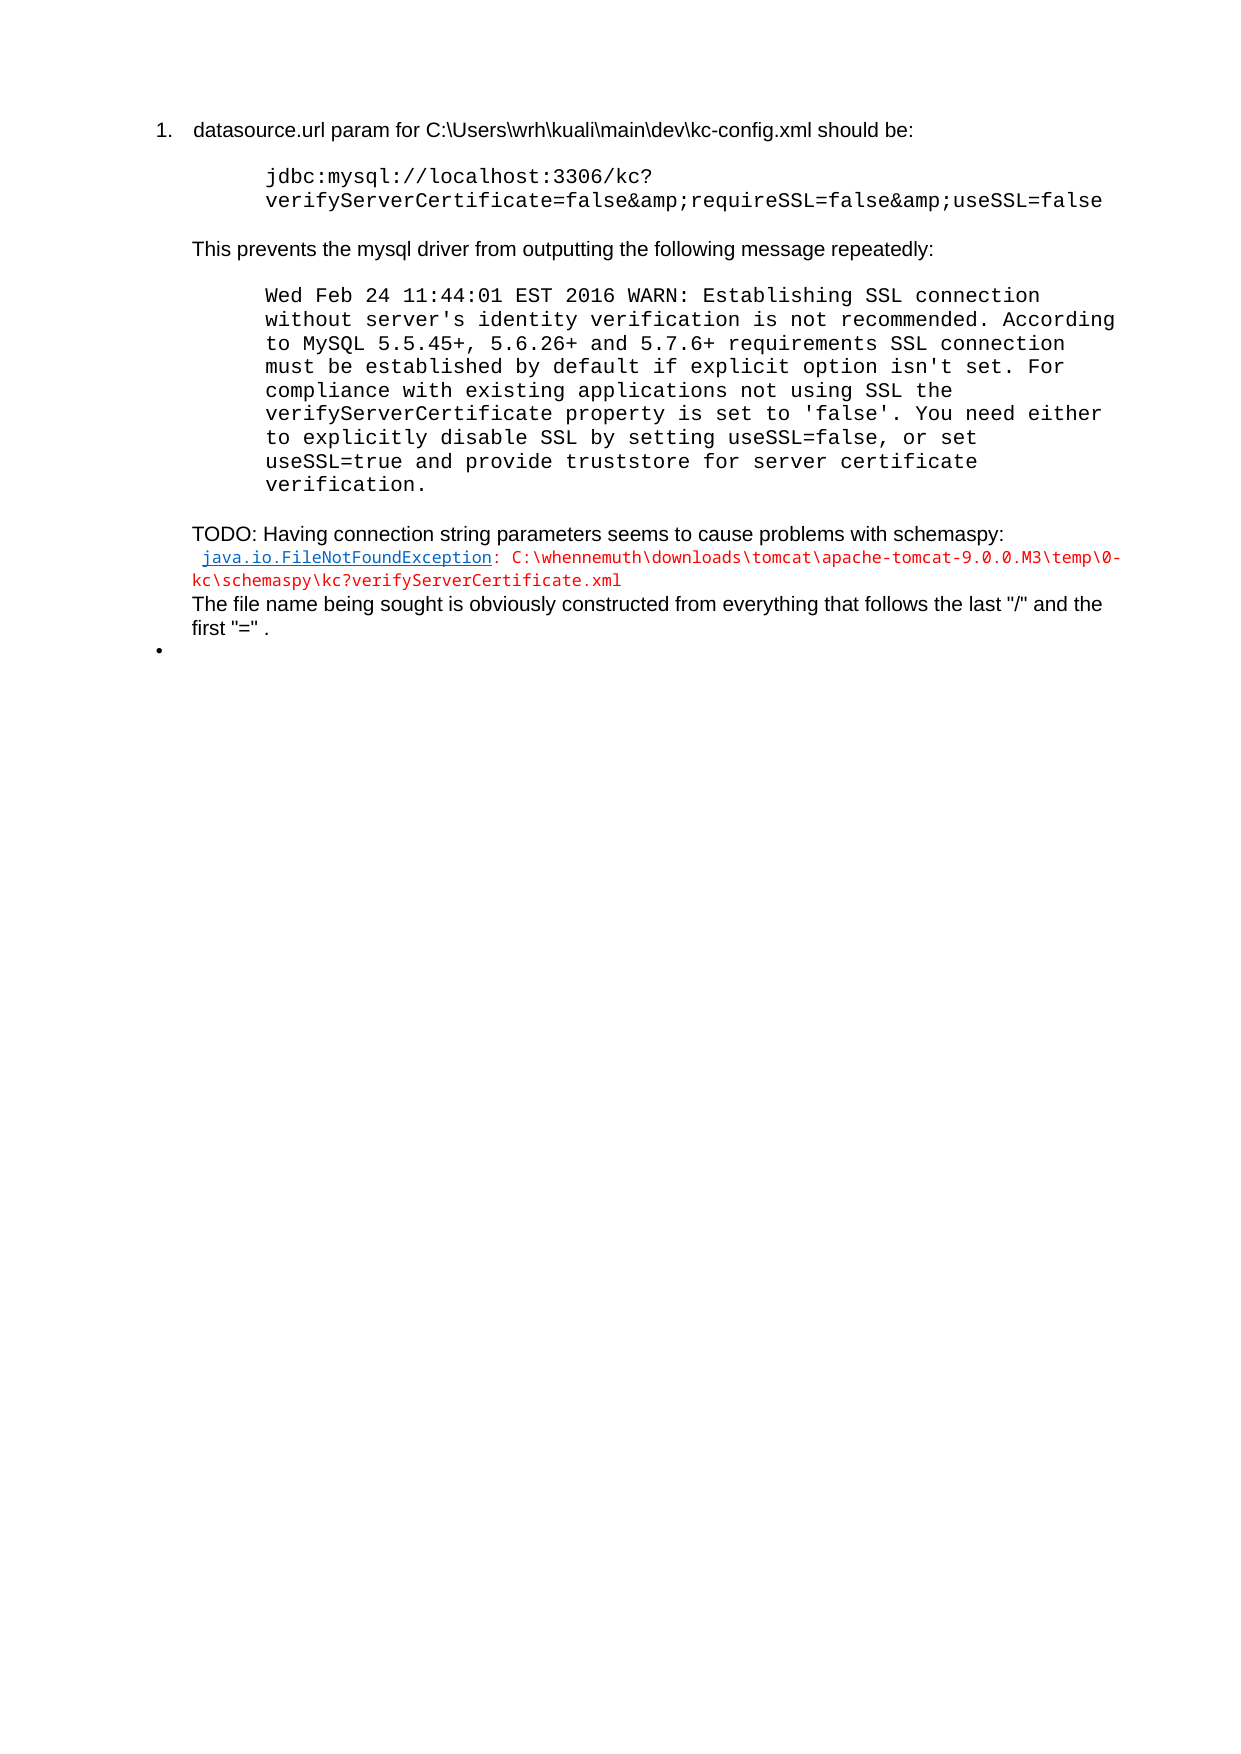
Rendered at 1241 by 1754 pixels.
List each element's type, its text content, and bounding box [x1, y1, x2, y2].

text This prevents the mysql driver from outputting the following message repeatedly: [192, 237, 1122, 285]
text TODO: Having connection string parameters seems to cause problems with schemaspy: [192, 522, 1122, 546]
text jdbc:mysql://localhost:3306/kc?verifyServerCertificate=false&amp;requireSSL=false&amp;useSSL=false [265, 166, 1122, 213]
text The file name being sought is obviously constructed from everything that follows the last "/" and the first "=" . [192, 591, 1122, 639]
text Wed Feb 24 11:44:01 EST 2016 WARN: Establishing SSL connection without server's identity verification is not recommended. According to MySQL 5.5.45+, 5.6.26+ and 5.7.6+ requirements SSL connection must be established by default if explicit option isn't set. For compliance with existing applications not using SSL the verifyServerCertificate property is set to 'false'. You need either to explicitly disable SSL by setting useSSL=false, or set useSSL=true and provide truststore for server certificate verification. [265, 285, 1122, 498]
list datasource.url param for C:\Users\wrh\kuali\main\dev\kc-config.xml should be: [156, 118, 1122, 166]
text java.io.FileNotFoundException: C:\whennemuth\downloads\tomcat\apache-tomcat-9.0.0.M3\temp\0-kc\schemaspy\kc?verifyServerCertificate.xml [192, 546, 1122, 591]
